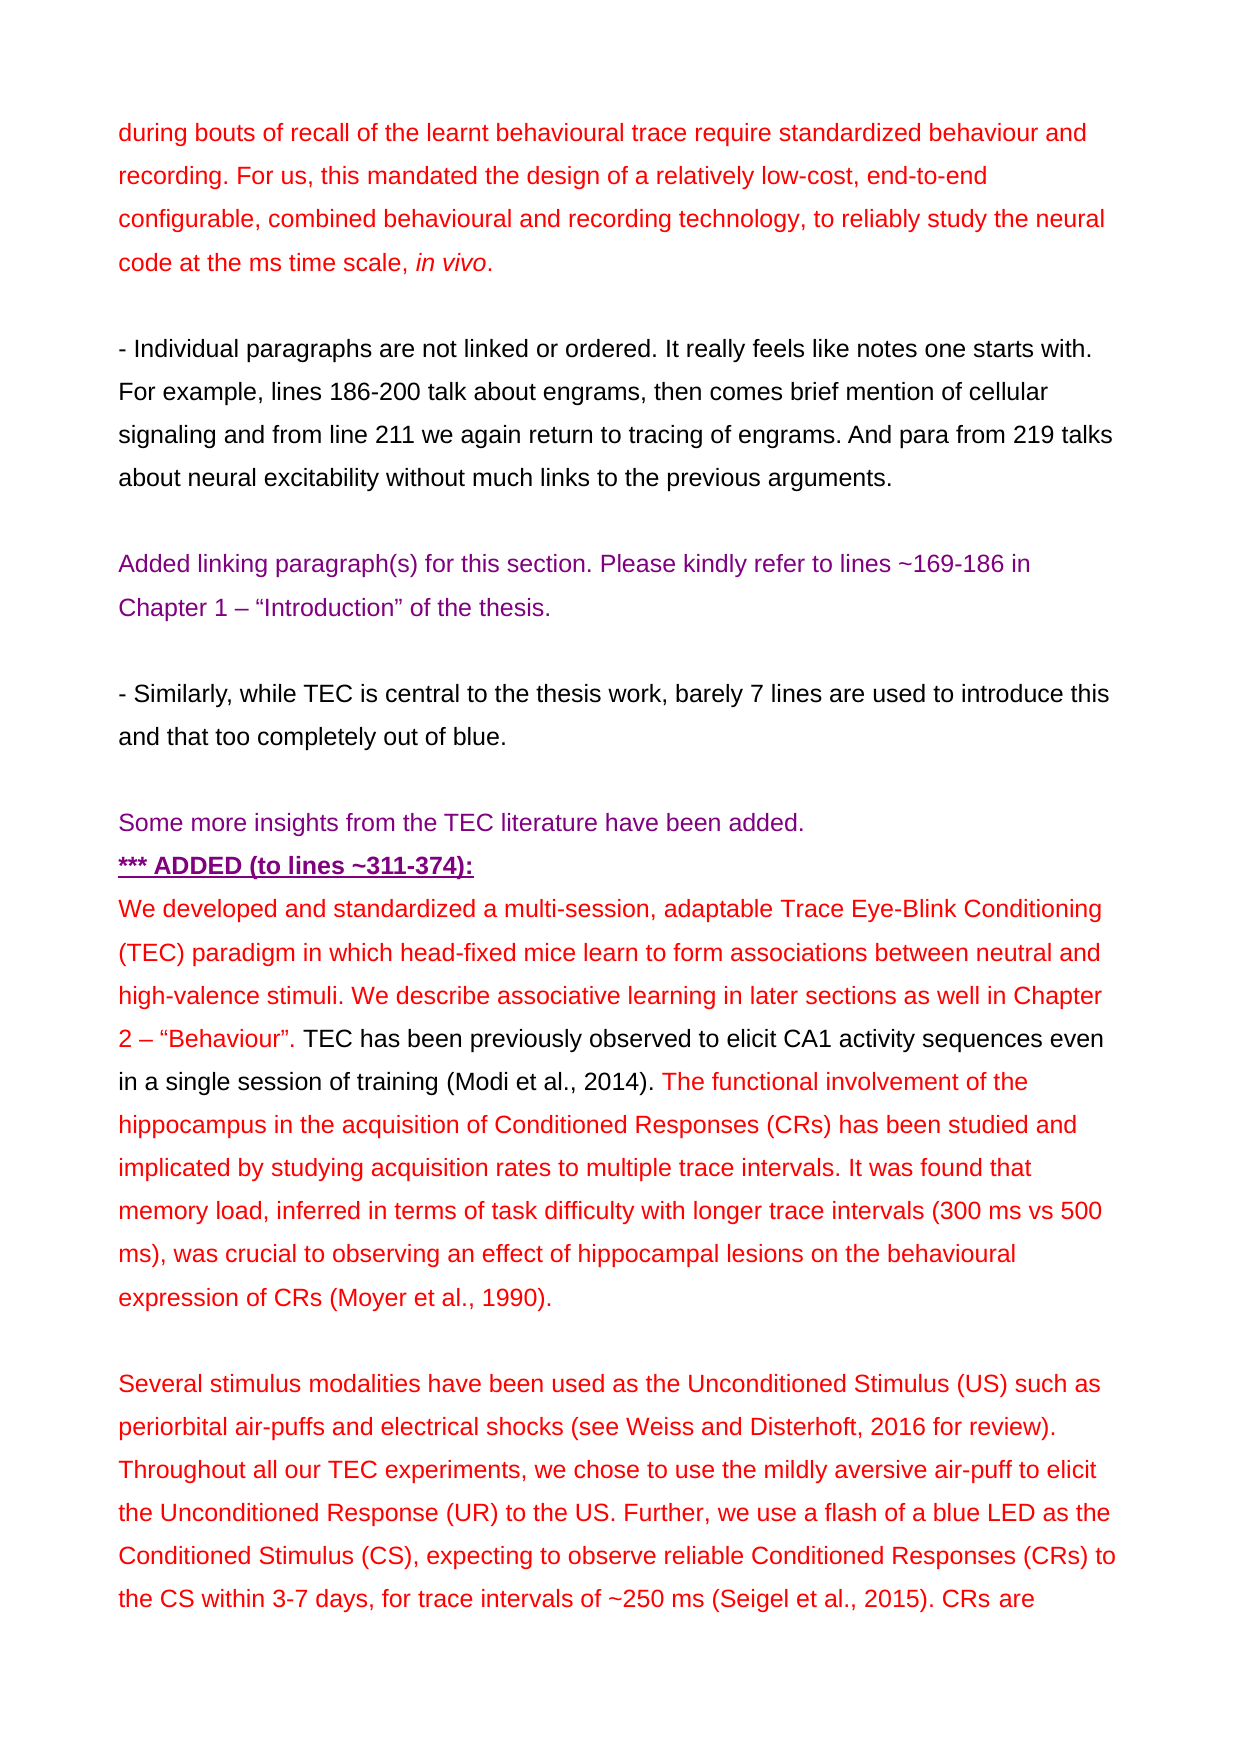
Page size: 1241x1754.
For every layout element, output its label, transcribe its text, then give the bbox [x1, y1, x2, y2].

text - Similarly, while TEC is central to the thesis work, barely 7 lines are used to introduce this and that too completely out of blue. [118, 679, 1122, 751]
text We developed and standardized a multi-session, adaptable Trace Eye-Blink Conditioning (TEC) paradigm in which head-fixed mice learn to form associations between neutral and high-valence stimuli. We describe associative learning in later sections as well in Chapter 2 – “Behaviour”. TEC has been previously observed to elicit CA1 activity sequences even in a single session of training (Modi et al., 2014)⁠. The functional involvement of the hippocampus in the acquisition of Conditioned Responses (CRs) has been studied and implicated by studying acquisition rates to multiple trace intervals. It was found that memory load, inferred in terms of task difficulty with longer trace intervals (300 ms vs 500 ms), was crucial to observing an effect of hippocampal lesions on the behavioural expression of CRs (Moyer et al., 1990). [118, 894, 1122, 1311]
text Some more insights from the TEC literature have been added. [118, 808, 1122, 837]
text during bouts of recall of the learnt behavioural trace require standardized behaviour and recording. For us, this mandated the design of a relatively low-cost, end-to-end configurable, combined behavioural and recording technology, to reliably study the neural code at the ms time scale, in vivo. [118, 118, 1122, 276]
text Several stimulus modalities have been used as the Unconditioned Stimulus (US) such as periorbital air-puffs and electrical shocks (see Weiss and Disterhoft, 2016 for review). Throughout all our TEC experiments, we chose to use the mildly aversive air-puff to elicit the Unconditioned Response (UR) to the US. Further, we use a flash of a blue LED as the Conditioned Stimulus (CS), expecting to observe reliable Conditioned Responses (CRs) to the CS within 3-7 days, for trace intervals of ~250 ms (Seigel et al., 2015). CRs are [118, 1369, 1122, 1613]
text - Individual paragraphs are not linked or ordered. It really feels like notes one starts with. For example, lines 186-200 talk about engrams, then comes brief mention of cellular signaling and from line 211 we again return to tracing of engrams. And para from 219 talks about neural excitability without much links to the previous arguments. [118, 334, 1122, 492]
text Added linking paragraph(s) for this section. Please kindly refer to lines ~169-186 in Chapter 1 – “Introduction” of the thesis. [118, 549, 1122, 621]
text *** ADDED (to lines ~311-374): [118, 851, 1122, 880]
